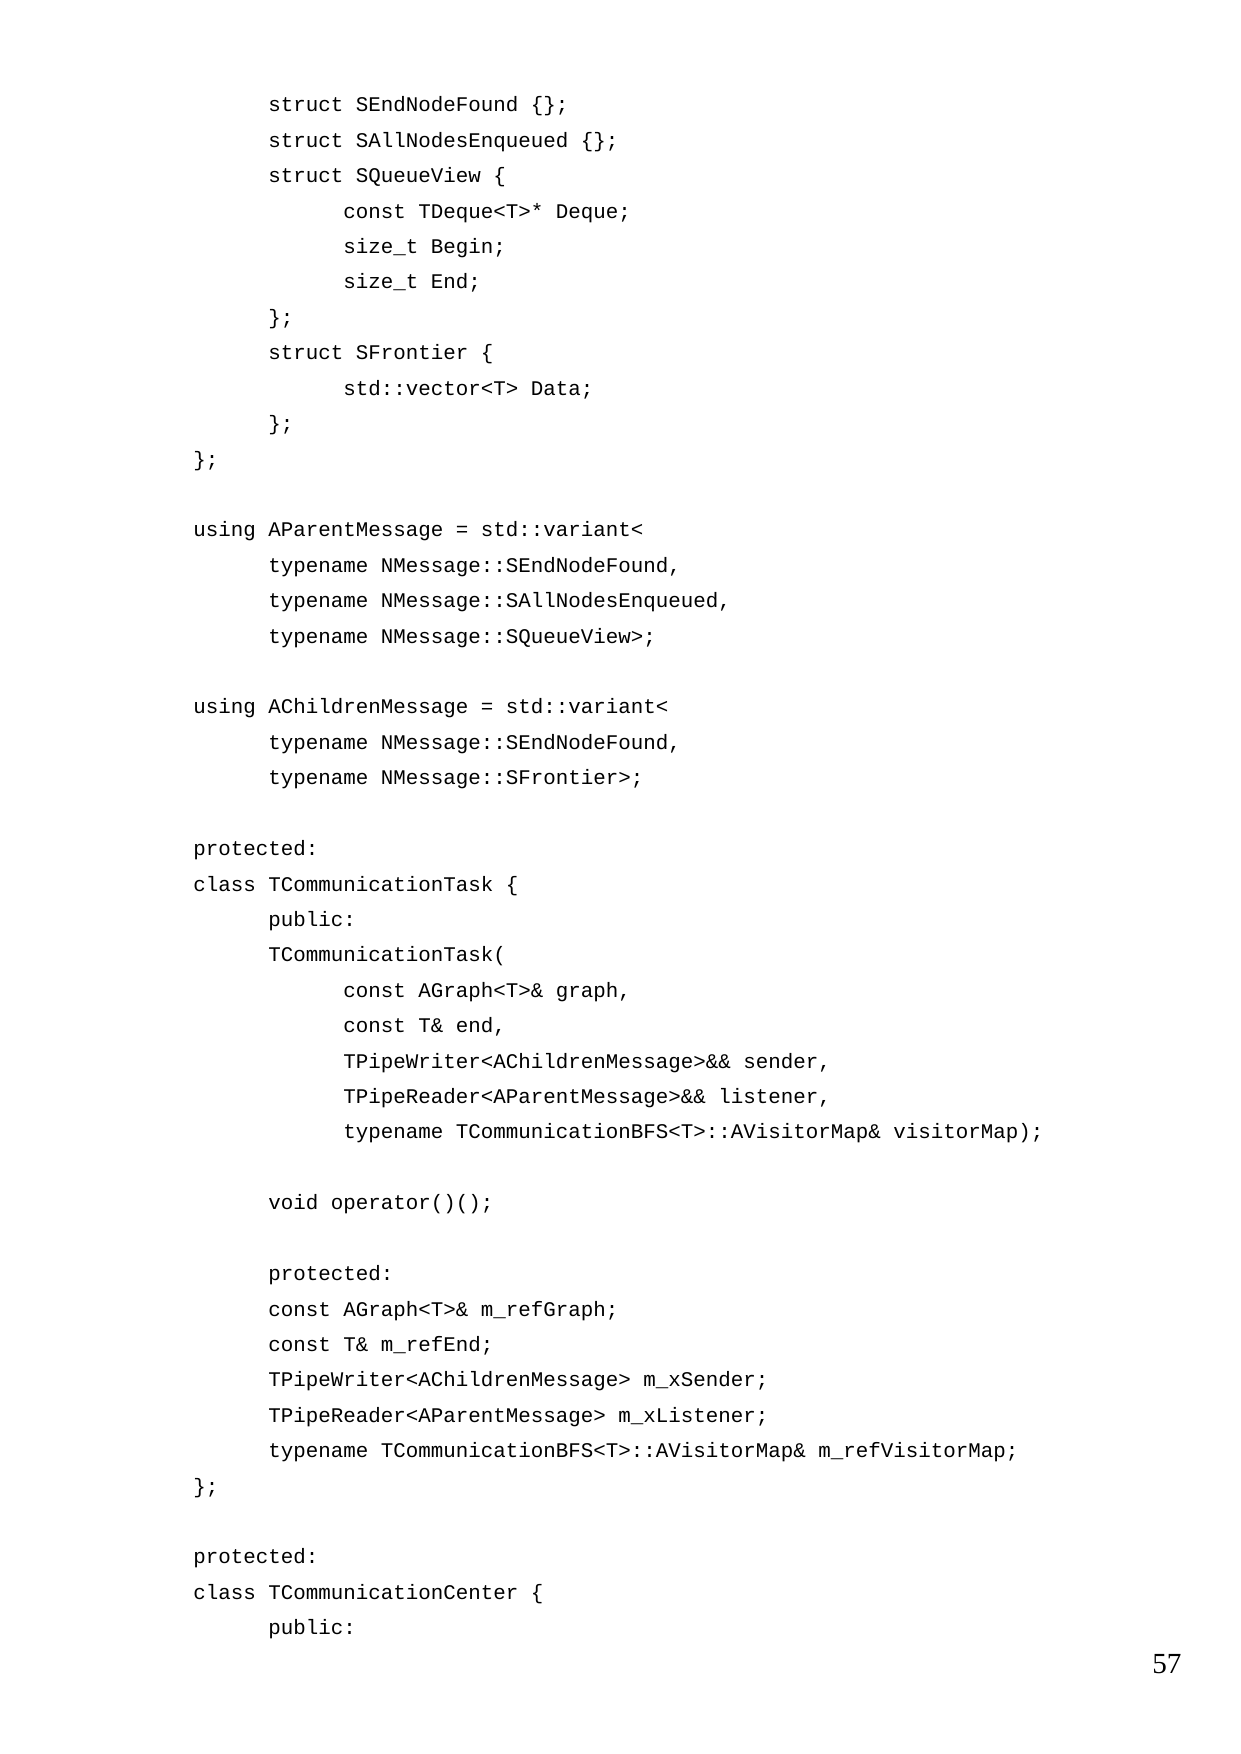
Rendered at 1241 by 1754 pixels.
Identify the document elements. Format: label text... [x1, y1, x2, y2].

text struct SQueueView { [118, 165, 1181, 189]
text const AGraph<T>& graph, [118, 980, 1181, 1003]
text public: [118, 1617, 1181, 1641]
text struct SAllNodesEnqueued {}; [118, 130, 1181, 153]
text typename NMessage::SEndNodeFound, [118, 555, 1181, 578]
text protected: [118, 838, 1181, 862]
text const TDeque<T>* Deque; [118, 201, 1181, 224]
text using AChildrenMessage = std::variant< [118, 697, 1181, 720]
text typename TCommunicationBFS<T>::AVisitorMap& m_refVisitorMap; [118, 1440, 1181, 1464]
text TPipeWriter<AChildrenMessage> m_xSender; [118, 1369, 1181, 1393]
text struct SEndNodeFound {}; [118, 94, 1181, 118]
text class TCommunicationCenter { [118, 1582, 1181, 1606]
text TPipeReader<AParentMessage>&& listener, [118, 1086, 1181, 1110]
text TCommunicationTask( [118, 944, 1181, 968]
text using AParentMessage = std::variant< [118, 519, 1181, 543]
text const T& m_refEnd; [118, 1334, 1181, 1358]
text size_t Begin; [118, 236, 1181, 260]
text size_t End; [118, 272, 1181, 295]
text typename NMessage::SAllNodesEnqueued, [118, 590, 1181, 614]
text const AGraph<T>& m_refGraph; [118, 1299, 1181, 1322]
text class TCommunicationTask { [118, 874, 1181, 897]
text }; [118, 307, 1181, 331]
text public: [118, 909, 1181, 933]
text TPipeWriter<AChildrenMessage>&& sender, [118, 1051, 1181, 1074]
text protected: [118, 1263, 1181, 1287]
text }; [118, 413, 1181, 437]
text typename NMessage::SEndNodeFound, [118, 732, 1181, 756]
text TPipeReader<AParentMessage> m_xListener; [118, 1405, 1181, 1428]
text struct SFrontier { [118, 342, 1181, 366]
text protected: [118, 1547, 1181, 1570]
text }; [118, 449, 1181, 472]
text typename TCommunicationBFS<T>::AVisitorMap& visitorMap); [118, 1122, 1181, 1145]
text }; [118, 1476, 1181, 1499]
text typename NMessage::SFrontier>; [118, 767, 1181, 791]
text void operator()(); [118, 1192, 1181, 1216]
text const T& end, [118, 1015, 1181, 1039]
text typename NMessage::SQueueView>; [118, 626, 1181, 649]
text std::vector<T> Data; [118, 378, 1181, 401]
